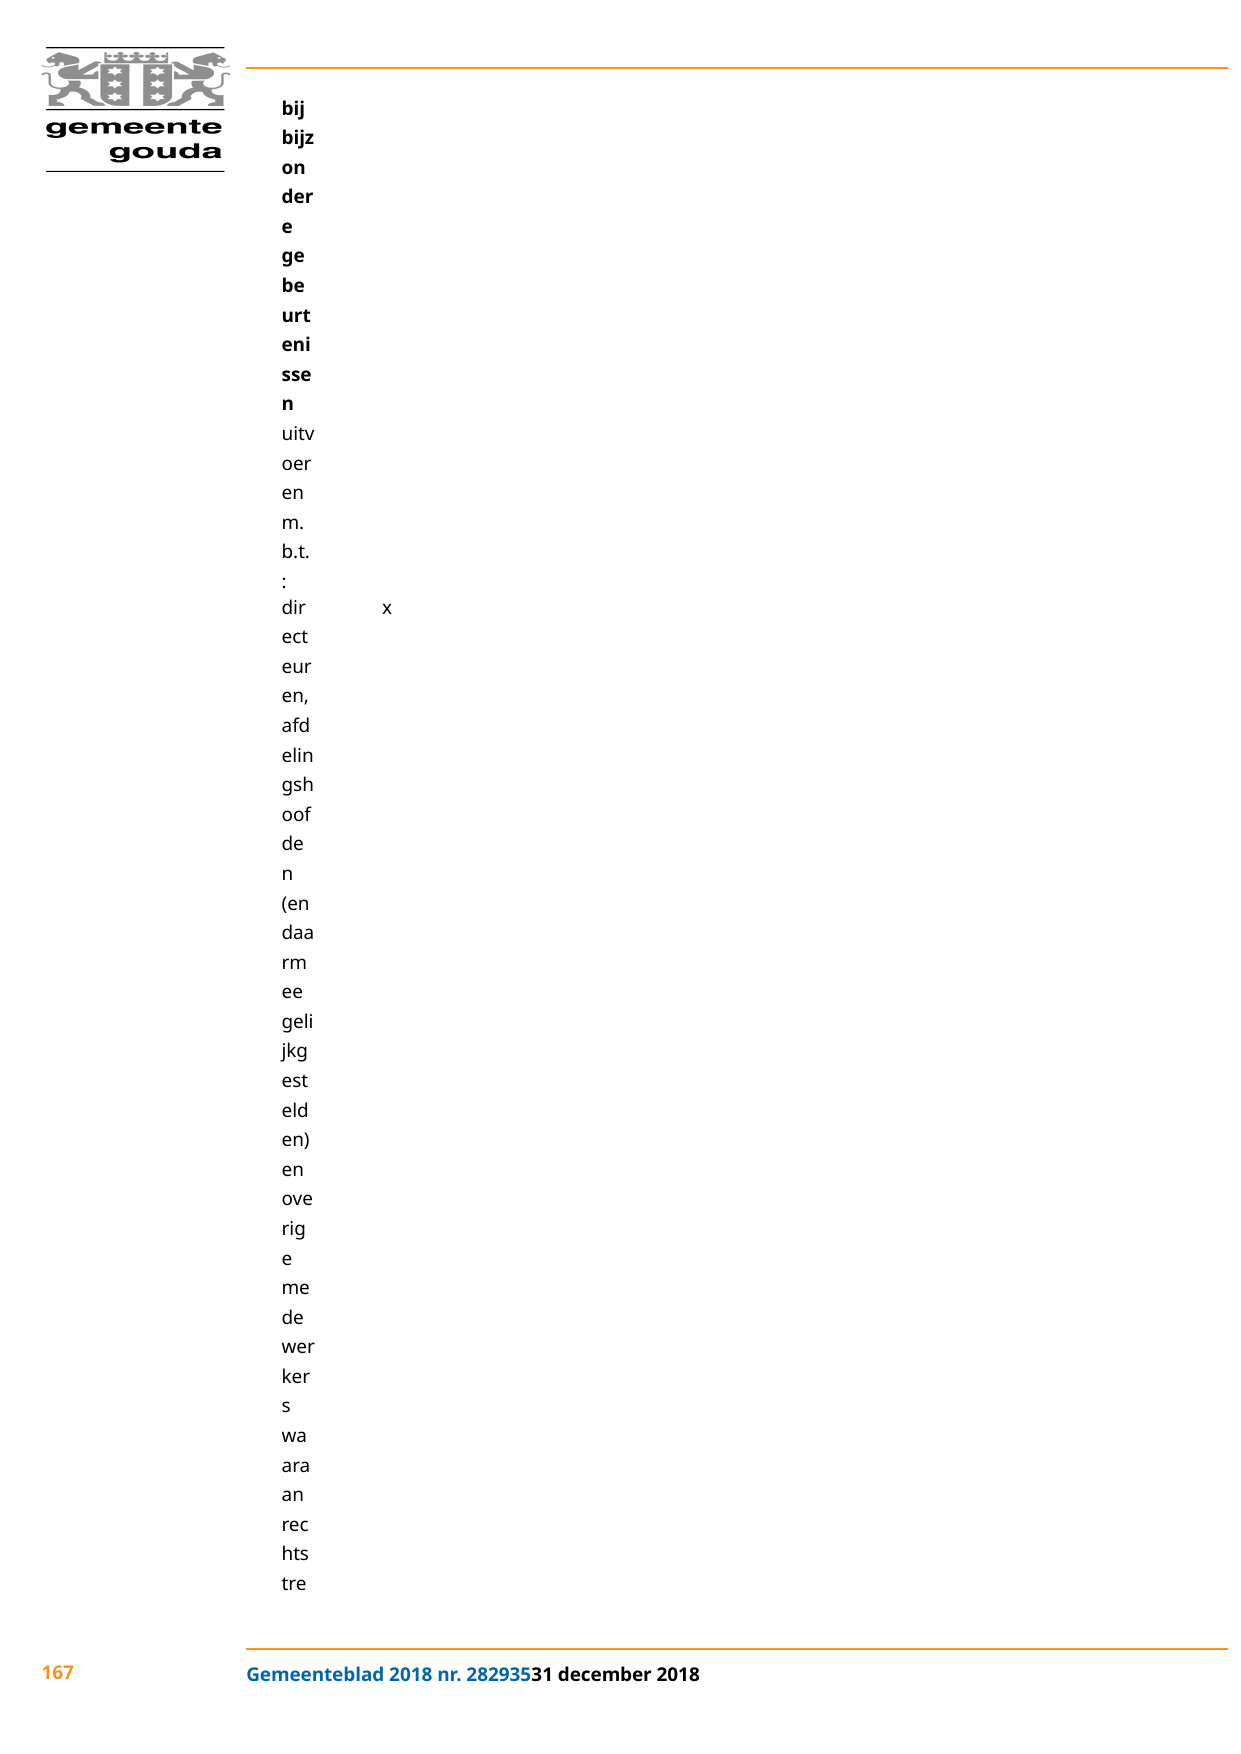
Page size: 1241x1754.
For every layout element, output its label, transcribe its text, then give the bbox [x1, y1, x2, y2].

table_cell [516, 95, 549, 594]
table_cell [348, 95, 382, 594]
table_cell [248, 95, 281, 1596]
table_cell [449, 95, 482, 594]
table_cell [315, 594, 348, 1596]
table_cell [415, 594, 449, 1596]
table_cell directeuren, afdelingshoofden (en daarmee gelijkgestelden) en overige medewerkers waaraan rechtstre [281, 594, 315, 1596]
table_cell [516, 594, 549, 1596]
picture [41, 47, 231, 172]
table_cell [382, 95, 415, 594]
table_cell [482, 95, 516, 594]
table_cell [348, 594, 382, 1596]
table_cell x [382, 594, 415, 1596]
table_cell bij bijzondere gebeurtenissen uitvoeren m.b.t.: [281, 95, 315, 594]
table_cell [482, 594, 516, 1596]
table_cell [415, 95, 449, 594]
table_cell [315, 95, 348, 594]
table_cell [449, 594, 482, 1596]
